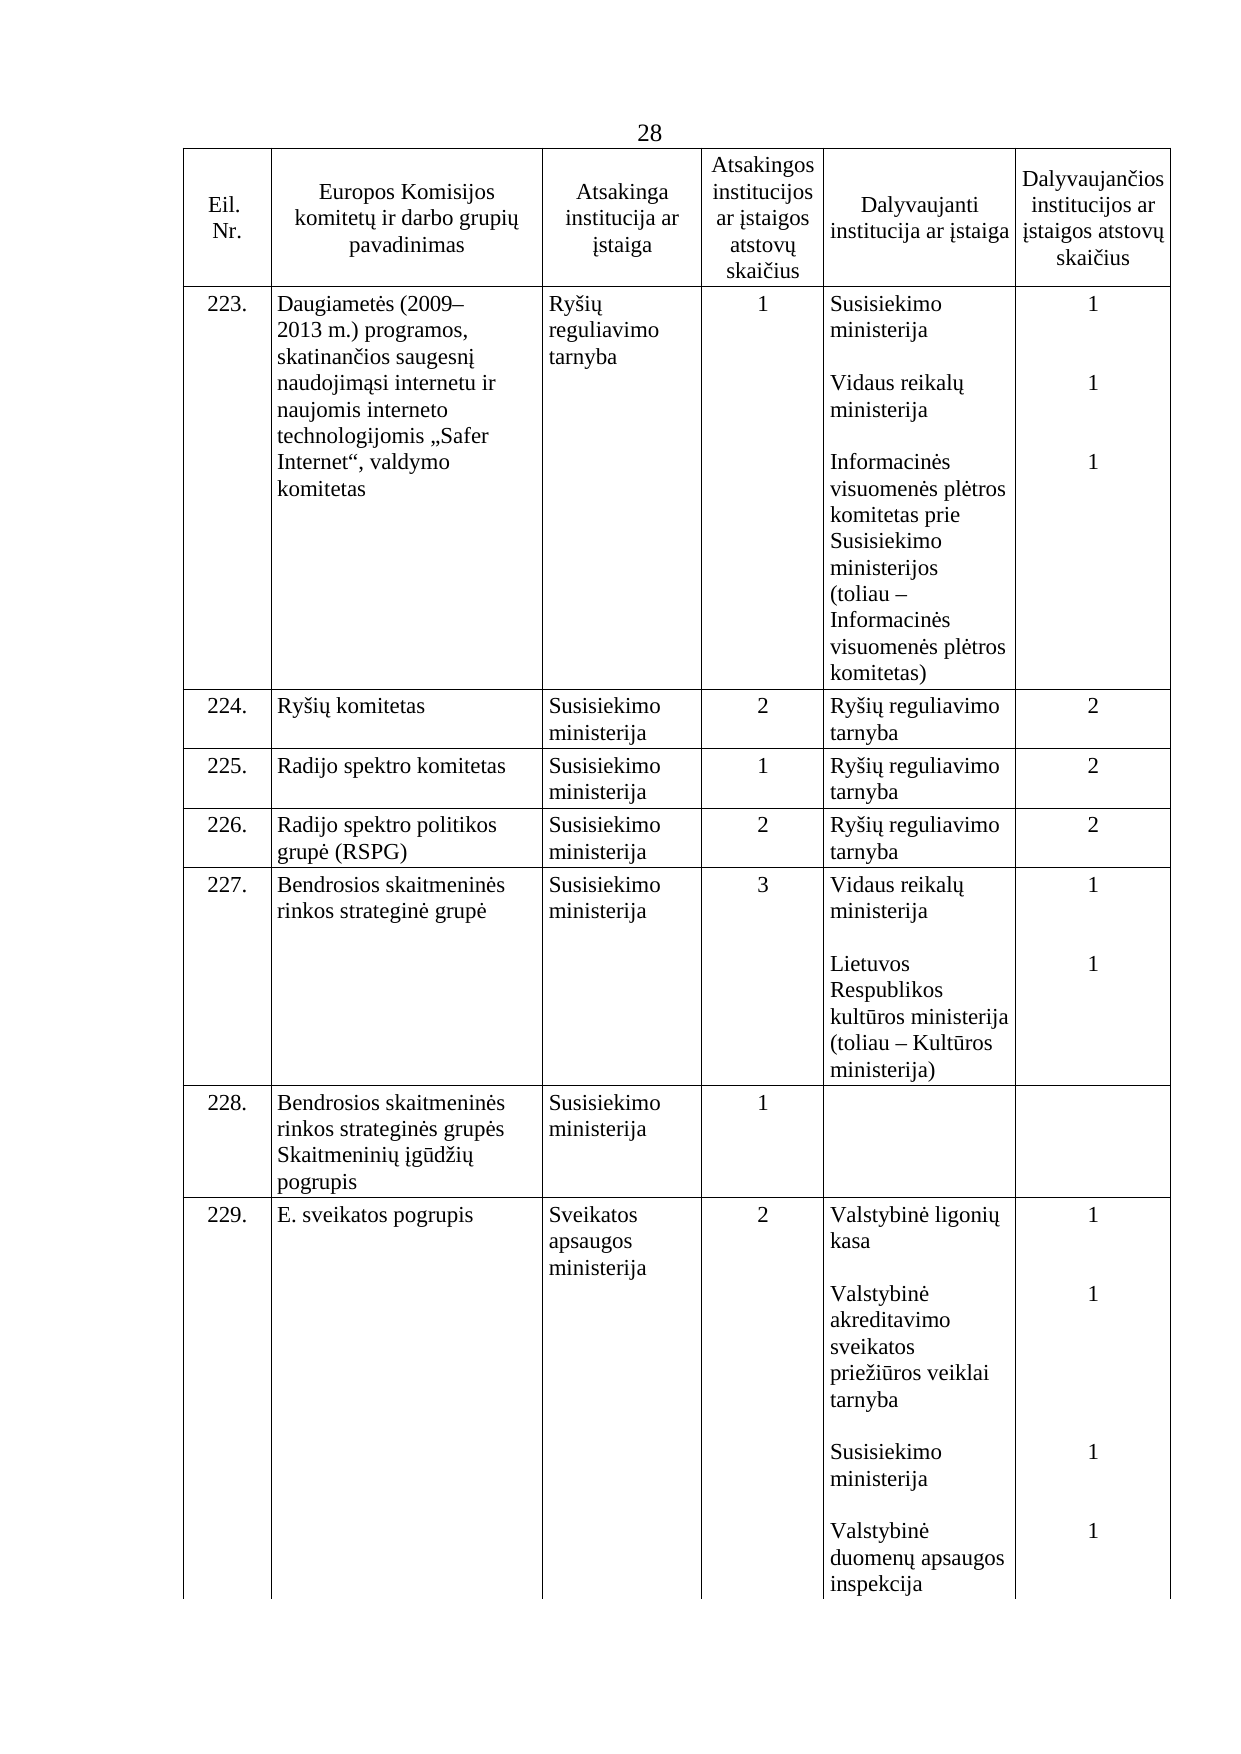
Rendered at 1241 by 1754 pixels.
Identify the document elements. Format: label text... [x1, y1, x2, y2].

table_cell 1 1 1 [1016, 287, 1170, 688]
table_cell 1 [702, 749, 823, 808]
table_cell Radijo spektro komitetas [272, 749, 542, 808]
table_cell Valstybinė ligonių kasa Valstybinė akreditavimo sveikatos priežiūros veiklai tarnyba Susisiekimo ministerija Valstybinė duomenų apsaugos inspekcija [824, 1198, 1015, 1599]
table_cell 225. [184, 749, 271, 808]
table_cell Susisiekimo ministerija [543, 749, 701, 808]
table_cell 1 [702, 1086, 823, 1197]
table_cell Susisiekimo ministerija Vidaus reikalų ministerija Informacinės visuomenės plėtros komitetas prie Susisiekimo ministerijos (toliau – Informacinės visuomenės plėtros komitetas) [824, 287, 1015, 688]
table_cell 2 [702, 1198, 823, 1599]
table_cell Ryšių komitetas [272, 690, 542, 748]
table_cell Susisiekimo ministerija [543, 868, 701, 1085]
table_cell Bendrosios skaitmeninės rinkos strateginė grupė [272, 868, 542, 1085]
table_cell Susisiekimo ministerija [543, 690, 701, 748]
table_cell 2 [1016, 809, 1170, 867]
table_cell 1 1 [1016, 868, 1170, 1085]
table_header Atsakinga institucija ar įstaiga [543, 149, 701, 286]
table_header Europos Komisijos komitetų ir darbo grupių pavadinimas [272, 149, 542, 286]
table_cell [1016, 1086, 1170, 1197]
table_cell Susisiekimo ministerija [543, 1086, 701, 1197]
table_cell 229. [184, 1198, 271, 1599]
table_cell 2 [702, 690, 823, 748]
table_cell 2 [1016, 749, 1170, 808]
table_header Dalyvaujanti institucija ar įstaiga [824, 149, 1015, 286]
table_cell 3 [702, 868, 823, 1085]
table_cell 228. [184, 1086, 271, 1197]
table_cell 227. [184, 868, 271, 1085]
table_cell Ryšių reguliavimo tarnyba [824, 809, 1015, 867]
table_cell 2 [1016, 690, 1170, 748]
table_cell Susisiekimo ministerija [543, 809, 701, 867]
table_cell Sveikatos apsaugos ministerija [543, 1198, 701, 1599]
table_header Eil. Nr. [184, 149, 271, 286]
table_cell Ryšių reguliavimo tarnyba [824, 690, 1015, 748]
table_cell Vidaus reikalų ministerija Lietuvos Respublikos kultūros ministerija (toliau – Kultūros ministerija) [824, 868, 1015, 1085]
table_cell Ryšių reguliavimo tarnyba [543, 287, 701, 688]
table_cell 224. [184, 690, 271, 748]
table_header Atsakingos institucijos ar įstaigos atstovų skaičius [702, 149, 823, 286]
table_cell Radijo spektro politikos grupė (RSPG) [272, 809, 542, 867]
table_cell E. sveikatos pogrupis [272, 1198, 542, 1599]
table_cell 1 [702, 287, 823, 688]
table_cell 1 1 1 1 [1016, 1198, 1170, 1599]
table_cell 223. [184, 287, 271, 688]
table_cell [824, 1086, 1015, 1197]
table_cell Ryšių reguliavimo tarnyba [824, 749, 1015, 808]
table_cell 226. [184, 809, 271, 867]
table_cell Bendrosios skaitmeninės rinkos strateginės grupės Skaitmeninių įgūdžių pogrupis [272, 1086, 542, 1197]
table_cell Daugiametės (2009–2013 m.) programos, skatinančios saugesnį naudojimąsi internetu ir naujomis interneto technologijomis „Safer Internet“, valdymo komitetas [272, 287, 542, 688]
table_cell 2 [702, 809, 823, 867]
table_header Dalyvaujančios institucijos ar įstaigos atstovų skaičius [1016, 149, 1170, 286]
